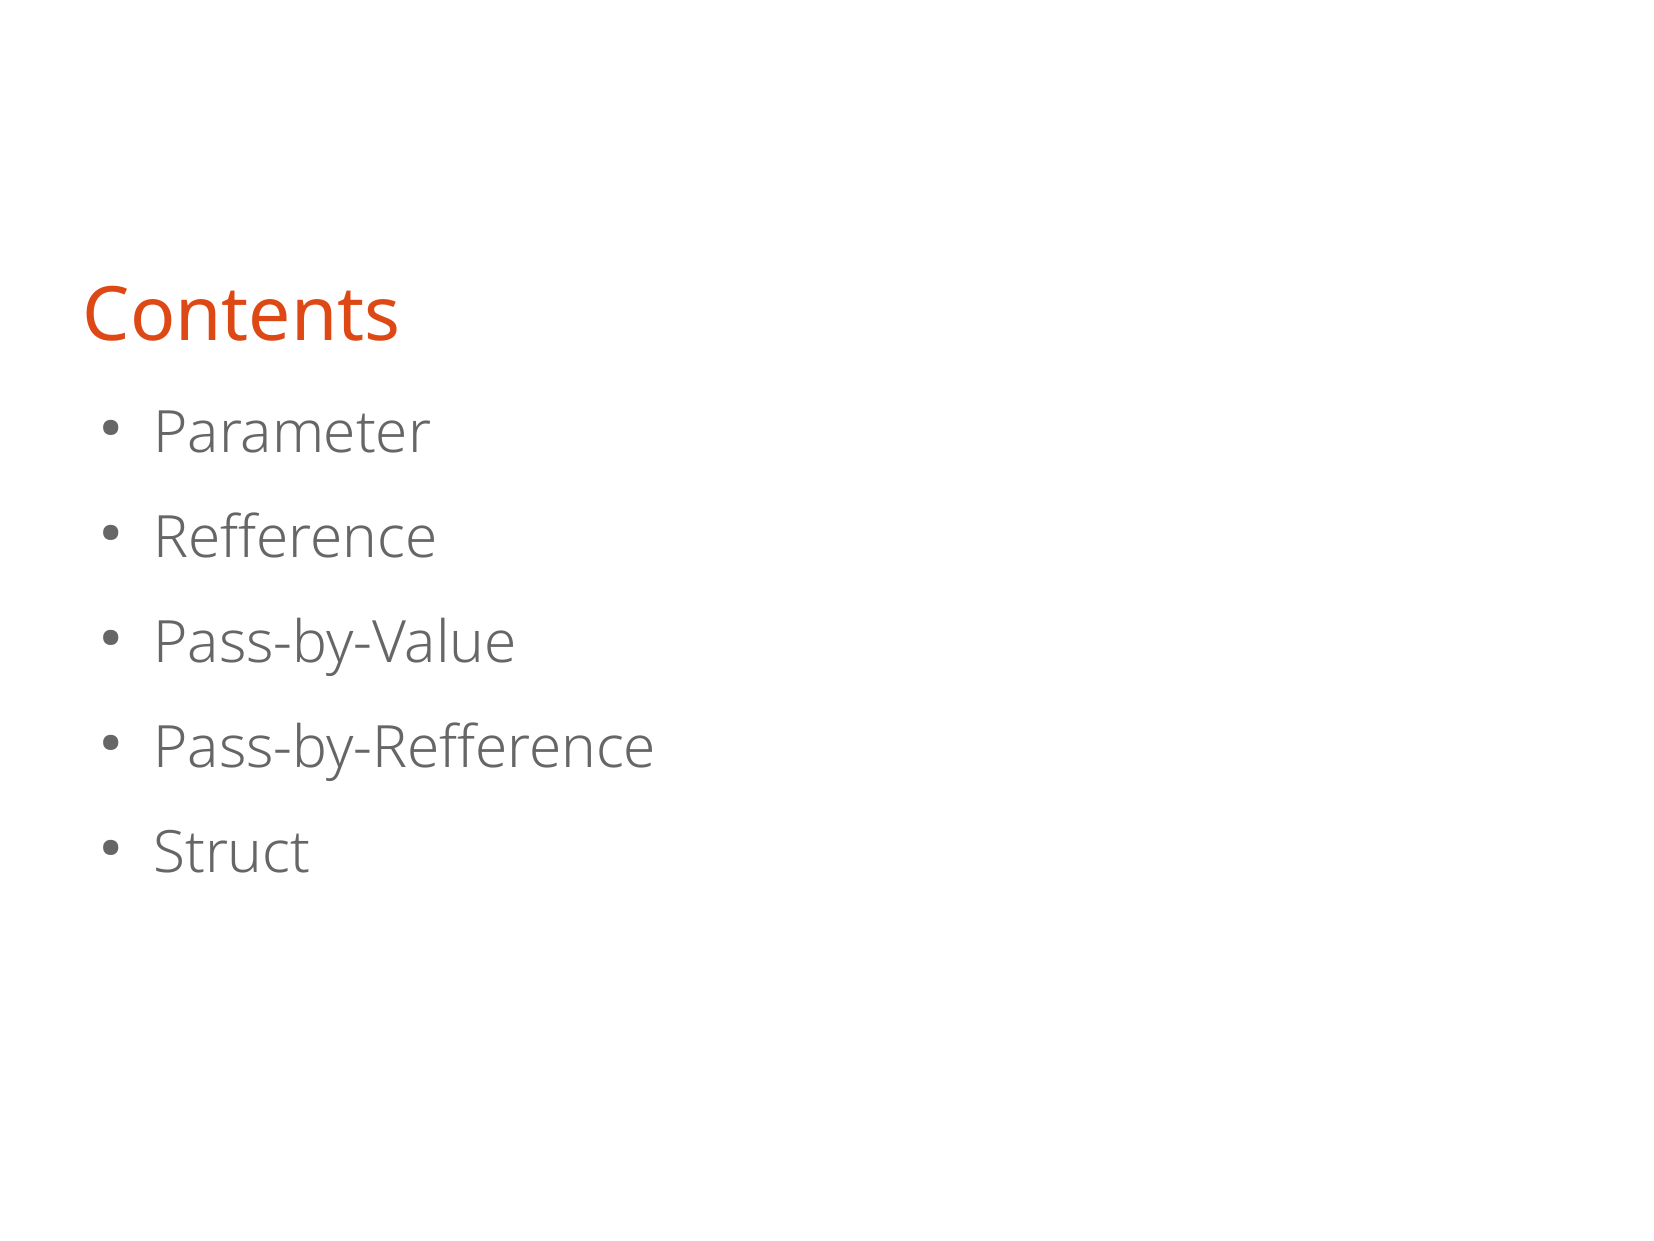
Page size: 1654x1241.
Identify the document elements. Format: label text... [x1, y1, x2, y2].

title Contents [82, 248, 1571, 375]
list Parameter Refference Pass-by-Value Pass-by-Refference Struct [82, 389, 1571, 1010]
